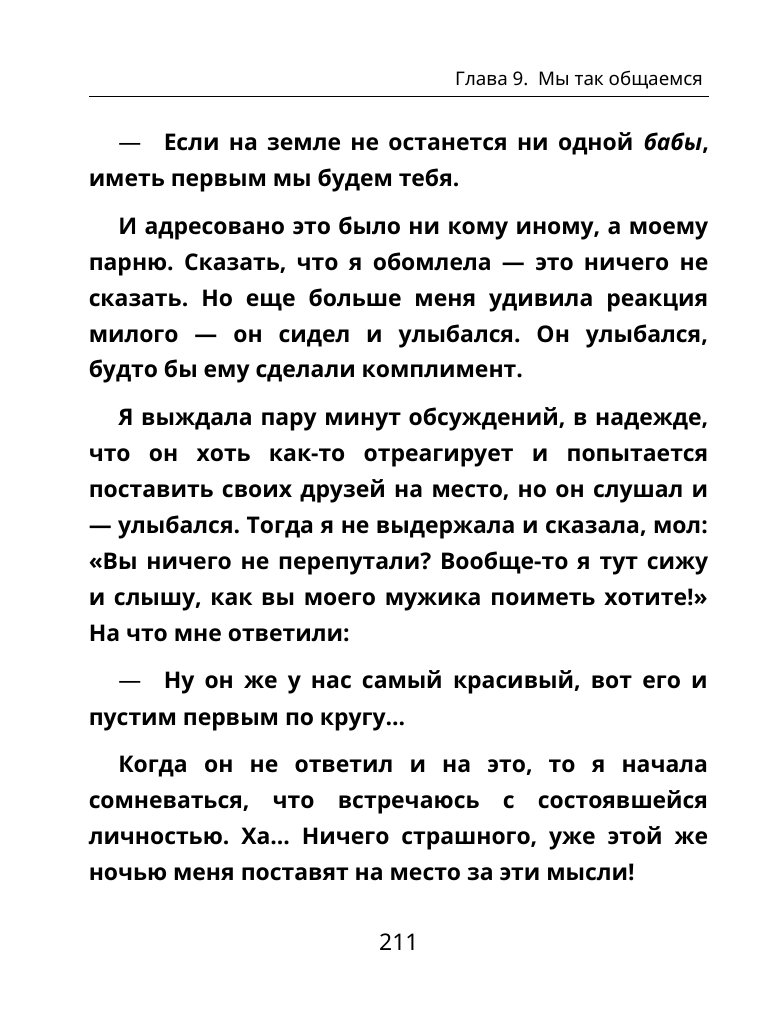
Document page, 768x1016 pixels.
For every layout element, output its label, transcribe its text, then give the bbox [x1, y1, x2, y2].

text И адресовано это было ни кому иному, а моему парню. Сказать, что я обомлела — это ничего не сказать. Но еще больше меня удивила реакция милого — он сидел и улыбался. Он улыбался, будто бы ему сделали комплимент. [88, 210, 709, 385]
list Если на земле не останется ни одной бабы, иметь первым мы будем тебя. [88, 126, 709, 193]
text Я выждала пару минут обсуждений, в надежде, что он хоть как-то отреагирует и попытается поставить своих друзей на место, но он слушал и — улыбался. Тогда я не выдержала и сказала, мол: «Вы ничего не перепутали? Вообще-то я тут сижу и слышу, как вы моего мужика поиметь хотите!» На что мне ответили: [88, 401, 709, 648]
list Ну он же у нас самый красивый, вот его и пустим первым по кругу... [88, 664, 709, 732]
text Когда он не ответил и на это, то я начала сомневаться, что встречаюсь с состоявшейся личностью. Ха... Ничего страшного, уже этой же ночью меня поставят на место за эти мысли! [88, 748, 709, 887]
